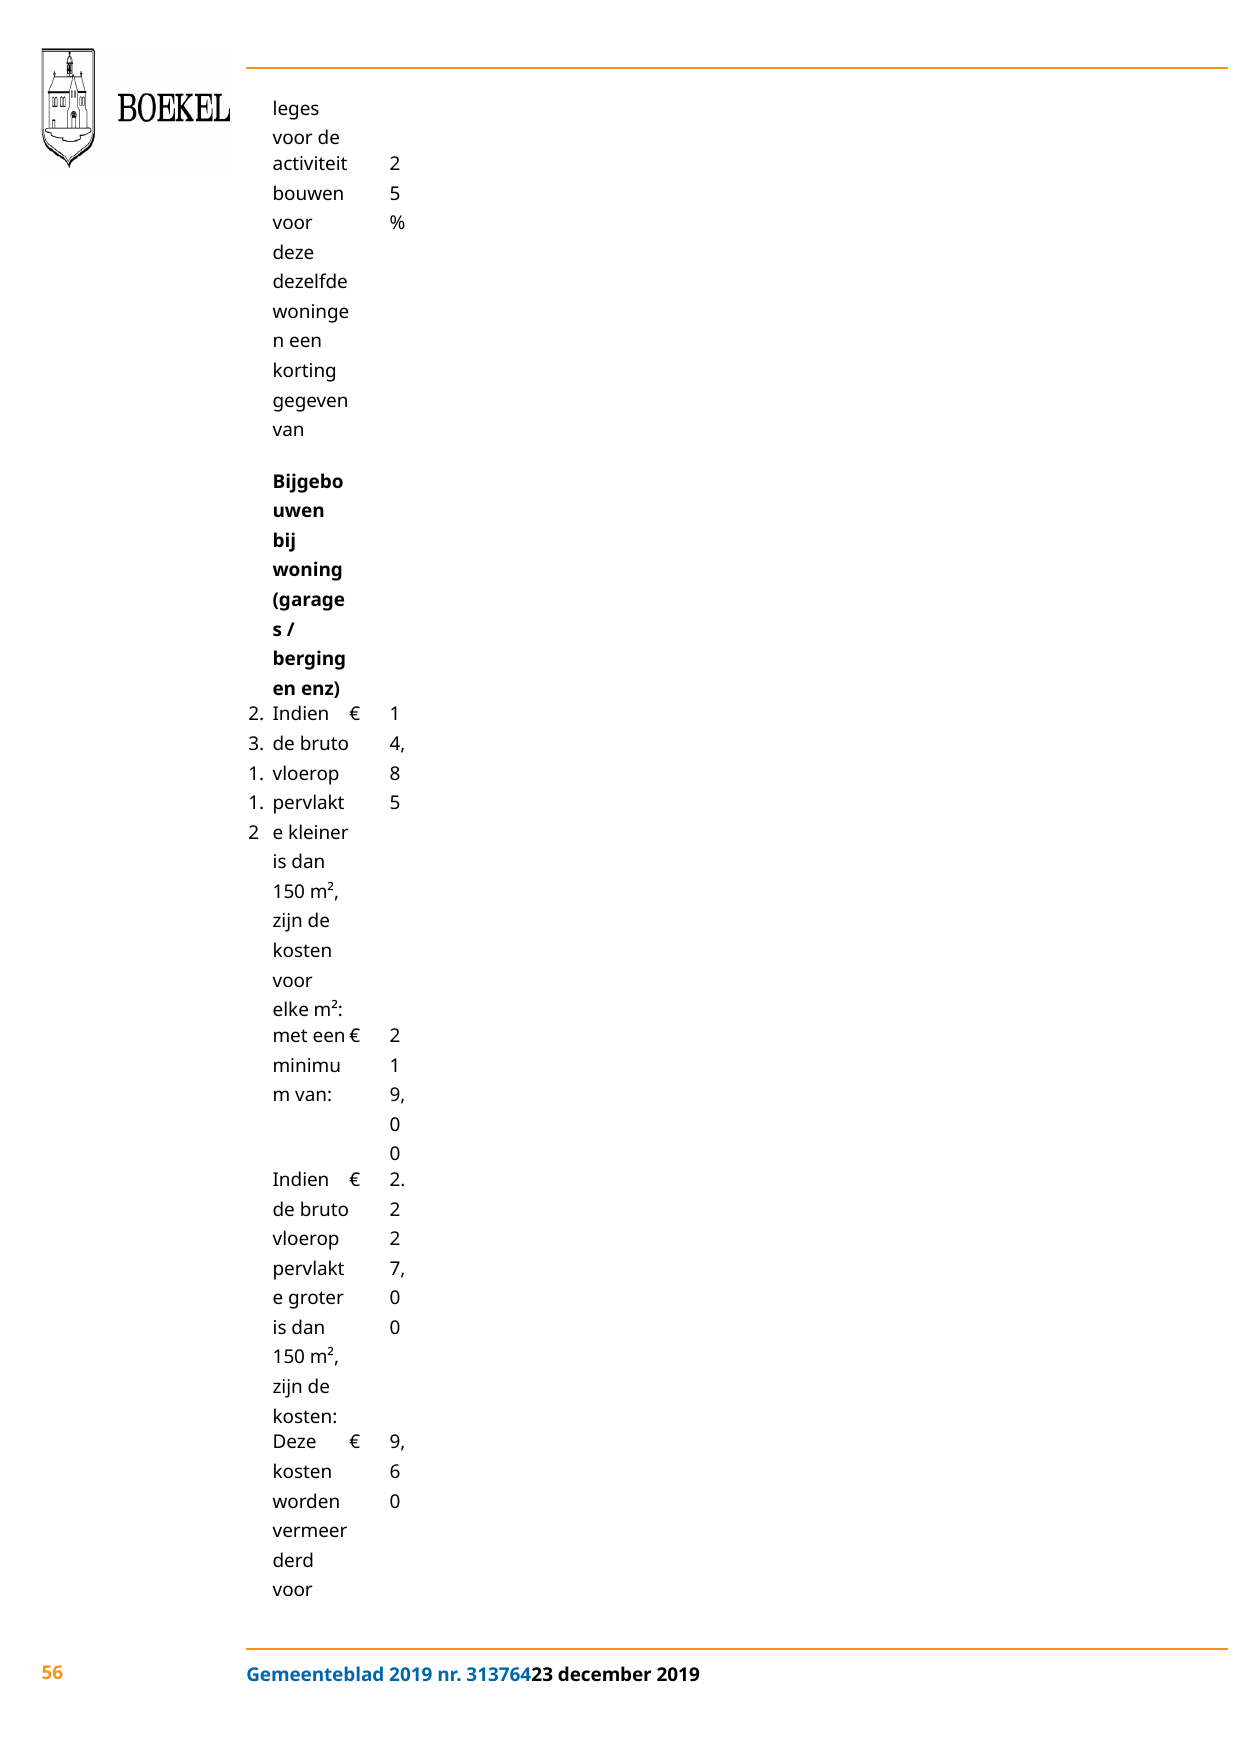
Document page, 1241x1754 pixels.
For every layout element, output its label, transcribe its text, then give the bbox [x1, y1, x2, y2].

table_cell [1031, 1429, 1071, 1602]
table_cell [550, 1022, 590, 1166]
table_cell [590, 468, 630, 701]
table_cell [710, 95, 750, 150]
table_cell [750, 1166, 790, 1429]
table_cell [710, 701, 750, 1022]
table_cell [429, 1022, 469, 1166]
table_cell [409, 701, 429, 1022]
table_cell [409, 1166, 429, 1429]
table_cell [790, 701, 830, 1022]
table_cell [1111, 701, 1152, 1022]
table_cell [951, 150, 991, 442]
table_cell [429, 1429, 469, 1602]
table_cell [830, 1022, 870, 1166]
table_cell [911, 1429, 951, 1602]
table_cell [630, 1022, 670, 1166]
table_cell [248, 1166, 272, 1429]
table_cell [870, 468, 911, 701]
table_cell [349, 442, 369, 468]
table_cell [590, 150, 630, 442]
table_cell leges voor de [273, 95, 349, 150]
table_cell [1071, 442, 1111, 468]
table_cell € [349, 701, 369, 1022]
table_cell [248, 150, 272, 442]
table_cell [790, 1429, 830, 1602]
table_cell [429, 701, 469, 1022]
table_cell € [349, 1429, 369, 1602]
table_cell [550, 442, 590, 468]
table_cell 2.227,00 [389, 1166, 409, 1429]
table_cell [670, 442, 710, 468]
table_cell [670, 468, 710, 701]
table_cell [830, 701, 870, 1022]
table_cell [870, 1429, 911, 1602]
table_cell [469, 1022, 509, 1166]
table_cell [349, 468, 369, 701]
table_cell [991, 468, 1031, 701]
table_cell [991, 1166, 1031, 1429]
table_cell [369, 1429, 389, 1602]
table_cell [248, 442, 272, 468]
table_cell 14,85 [389, 701, 409, 1022]
table_cell [670, 1429, 710, 1602]
table_cell [510, 1429, 549, 1602]
table_cell [510, 1022, 549, 1166]
table_cell [870, 150, 911, 442]
table_cell [630, 150, 670, 442]
table_cell [590, 701, 630, 1022]
table_cell [830, 1166, 870, 1429]
table_cell [1111, 468, 1152, 701]
table_cell [991, 1429, 1031, 1602]
table_cell [951, 442, 991, 468]
table_cell [830, 95, 870, 150]
table_cell [1111, 1166, 1152, 1429]
table_cell [750, 701, 790, 1022]
table_cell [951, 1166, 991, 1429]
table_cell [469, 150, 509, 442]
table_cell [409, 468, 429, 701]
table_cell [429, 95, 469, 150]
table_cell [590, 1022, 630, 1166]
table_cell [510, 150, 549, 442]
table_cell [911, 468, 951, 701]
table_cell [710, 150, 750, 442]
table_cell [349, 150, 369, 442]
table_cell [911, 442, 951, 468]
table_cell [409, 150, 429, 442]
table_cell [248, 95, 272, 150]
table_cell [550, 1166, 590, 1429]
table_cell [590, 1429, 630, 1602]
table_cell [790, 1166, 830, 1429]
table_cell [790, 468, 830, 701]
table_cell [750, 150, 790, 442]
table_cell [590, 1166, 630, 1429]
table_cell activiteit bouwen voor deze dezelfde woningen een korting gegeven van [273, 150, 349, 442]
table_cell [670, 150, 710, 442]
table_cell [1071, 1022, 1111, 1166]
table_cell [409, 1022, 429, 1166]
table_cell [750, 1429, 790, 1602]
table_cell [710, 1429, 750, 1602]
table_cell 25% [389, 150, 409, 442]
table_cell [1111, 1429, 1152, 1602]
table_cell [1031, 1022, 1071, 1166]
table_cell [911, 701, 951, 1022]
table_cell [830, 1429, 870, 1602]
table_cell [790, 95, 830, 150]
table_cell [1111, 95, 1152, 150]
table_cell [670, 701, 710, 1022]
table_cell [750, 1022, 790, 1166]
table_cell [248, 1022, 272, 1166]
table_cell [409, 95, 429, 150]
table_cell [273, 442, 349, 468]
table_cell [630, 1429, 670, 1602]
table_cell [951, 468, 991, 701]
table_cell Bijgebouwen bij woning (garages / bergingen enz) [273, 468, 349, 701]
table_cell [870, 1022, 911, 1166]
table_cell [830, 468, 870, 701]
table_cell [1111, 1022, 1152, 1166]
table_cell [550, 701, 590, 1022]
table_cell [951, 701, 991, 1022]
table_cell [369, 1166, 389, 1429]
table_cell [389, 442, 409, 468]
table_cell [369, 1022, 389, 1166]
table_cell [389, 95, 409, 150]
table_cell [750, 468, 790, 701]
table_cell [248, 1429, 272, 1602]
table_cell Deze kosten worden vermeerderd voor [273, 1429, 349, 1602]
table_cell [991, 701, 1031, 1022]
table_cell met een minimum van: [273, 1022, 349, 1166]
table_cell [550, 150, 590, 442]
table_cell [1071, 1429, 1111, 1602]
table_cell 2.3.1.1.2 [248, 701, 272, 1022]
table_cell [469, 701, 509, 1022]
table_cell [409, 442, 429, 468]
table_cell [510, 442, 549, 468]
table_cell [469, 468, 509, 701]
table_cell [630, 95, 670, 150]
table_cell [1031, 442, 1071, 468]
table_cell [710, 1166, 750, 1429]
table_cell [469, 442, 509, 468]
table_cell [911, 1166, 951, 1429]
table_cell [750, 95, 790, 150]
table_cell [1031, 150, 1071, 442]
table_cell Indien de bruto vloeroppervlakte groter is dan 150 m², zijn de kosten: [273, 1166, 349, 1429]
table_cell [550, 1429, 590, 1602]
table_cell 9,60 [389, 1429, 409, 1602]
table_cell [469, 1166, 509, 1429]
table_cell [1071, 1166, 1111, 1429]
table_cell [991, 442, 1031, 468]
table_cell [951, 95, 991, 150]
table_cell [1031, 468, 1071, 701]
table_cell [830, 442, 870, 468]
table_cell [1111, 150, 1152, 442]
table_cell [1031, 1166, 1071, 1429]
table_cell [870, 95, 911, 150]
table_cell [790, 1022, 830, 1166]
table_cell [1071, 150, 1111, 442]
table_cell Indien de bruto vloeroppervlakte kleiner is dan 150 m², zijn de kosten voor elke m²: [273, 701, 349, 1022]
table_cell [630, 701, 670, 1022]
table_cell [510, 1166, 549, 1429]
table_cell [510, 95, 549, 150]
table_cell € [349, 1166, 369, 1429]
table_cell [469, 1429, 509, 1602]
table_cell [670, 1022, 710, 1166]
table_cell [1071, 95, 1111, 150]
table_cell [710, 468, 750, 701]
picture [41, 47, 231, 172]
table_cell [911, 150, 951, 442]
table_cell [469, 95, 509, 150]
table_cell [951, 1429, 991, 1602]
table_cell [750, 442, 790, 468]
table_cell [369, 468, 389, 701]
table_cell € [349, 1022, 369, 1166]
table_cell [830, 150, 870, 442]
table_cell [409, 1429, 429, 1602]
table_cell [991, 1022, 1031, 1166]
table_cell [349, 95, 369, 150]
table_cell [951, 1022, 991, 1166]
table_cell [870, 701, 911, 1022]
table_cell [429, 442, 469, 468]
table_cell [630, 442, 670, 468]
table_cell [510, 701, 549, 1022]
table_cell [870, 1166, 911, 1429]
table_cell [710, 1022, 750, 1166]
table_cell [429, 468, 469, 701]
table_cell [1031, 95, 1071, 150]
table_cell [510, 468, 549, 701]
table_cell [911, 1022, 951, 1166]
table_cell 219,00 [389, 1022, 409, 1166]
table_cell [590, 442, 630, 468]
table_cell [369, 95, 389, 150]
table_cell [670, 95, 710, 150]
table_cell [710, 442, 750, 468]
table_cell [1071, 468, 1111, 701]
table_cell [630, 468, 670, 701]
table_cell [369, 442, 389, 468]
table_cell [630, 1166, 670, 1429]
table_cell [1071, 701, 1111, 1022]
table_cell [369, 701, 389, 1022]
table_cell [670, 1166, 710, 1429]
table_cell [911, 95, 951, 150]
table_cell [870, 442, 911, 468]
table_cell [790, 150, 830, 442]
table_cell [590, 95, 630, 150]
table_cell [1031, 701, 1071, 1022]
table_cell [991, 95, 1031, 150]
table_cell [248, 468, 272, 701]
table_cell [550, 468, 590, 701]
table_cell [1111, 442, 1152, 468]
table_cell [429, 150, 469, 442]
table_cell [389, 468, 409, 701]
table_cell [790, 442, 830, 468]
table_cell [369, 150, 389, 442]
table_cell [429, 1166, 469, 1429]
table_cell [550, 95, 590, 150]
table_cell [991, 150, 1031, 442]
